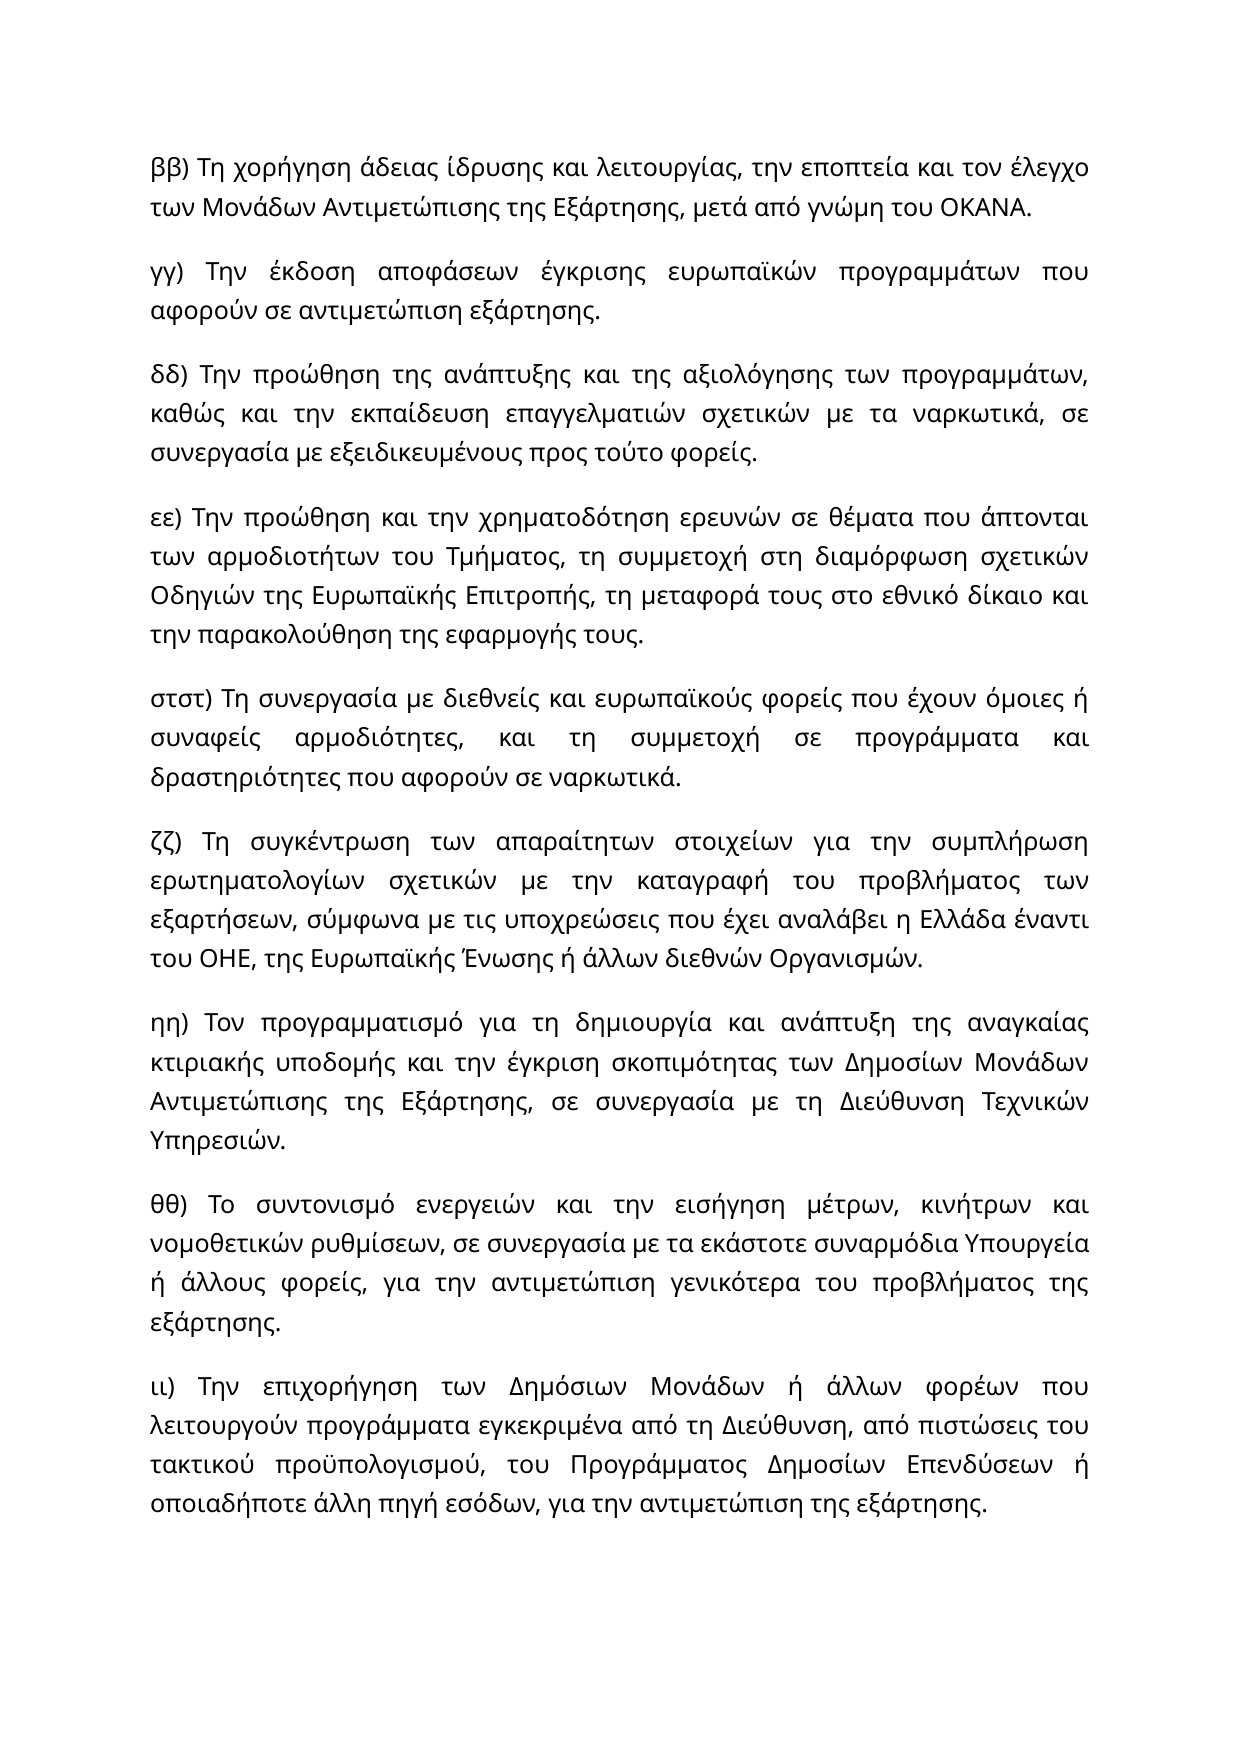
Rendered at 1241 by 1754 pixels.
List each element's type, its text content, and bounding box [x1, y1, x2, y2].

text ιι) Την επιχορήγηση των Δημόσιων Μονάδων ή άλλων φορέων που λειτουργούν προγράμματα εγκεκριμένα από τη Διεύθυνση, από πιστώσεις του τακτικού προϋπολογισμού, του Προγράμματος Δημοσίων Επενδύσεων ή οποιαδήποτε άλλη πηγή εσόδων, για την αντιμετώπιση της εξάρτησης. [150, 1368, 1090, 1520]
text ηη) Τον προγραμματισμό για τη δημιουργία και ανάπτυξη της αναγκαίας κτιριακής υποδομής και την έγκριση σκοπιμότητας των Δημοσίων Μονάδων Αντιμετώπισης της Εξάρτησης, σε συνεργασία με τη Διεύθυνση Τεχνικών Υπηρεσιών. [150, 1005, 1090, 1157]
text στστ) Τη συνεργασία με διεθνείς και ευρωπαϊκούς φορείς που έχουν όμοιες ή συναφείς αρμοδιότητες, και τη συμμετοχή σε προγράμματα και δραστηριότητες που αφορούν σε ναρκωτικά. [150, 681, 1090, 793]
text ζζ) Τη συγκέντρωση των απαραίτητων στοιχείων για την συμπλήρωση ερωτηματολογίων σχετικών με την καταγραφή του προβλήματος των εξαρτήσεων, σύμφωνα με τις υποχρεώσεις που έχει αναλάβει η Ελλάδα έναντι του ΟΗΕ, της Ευρωπαϊκής Ένωσης ή άλλων διεθνών Οργανισμών. [150, 823, 1090, 975]
text εε) Την προώθηση και την χρηματοδότηση ερευνών σε θέματα που άπτονται των αρμοδιοτήτων του Τμήματος, τη συμμετοχή στη διαμόρφωση σχετικών Οδηγιών της Ευρωπαϊκής Επιτροπής, τη μεταφορά τους στο εθνικό δίκαιο και την παρακολούθηση της εφαρμογής τους. [150, 499, 1090, 651]
text ββ) Τη χορήγηση άδειας ίδρυσης και λειτουργίας, την εποπτεία και τον έλεγχο των Μονάδων Αντιμετώπισης της Εξάρτησης, μετά από γνώμη του ΟΚΑΝΑ. [150, 150, 1090, 223]
text δδ) Την προώθηση της ανάπτυξης και της αξιολόγησης των προγραμμάτων, καθώς και την εκπαίδευση επαγγελματιών σχετικών με τα ναρκωτικά, σε συνεργασία με εξειδικευμένους προς τούτο φορείς. [150, 357, 1090, 469]
text γγ) Την έκδοση αποφάσεων έγκρισης ευρωπαϊκών προγραμμάτων που αφορούν σε αντιμετώπιση εξάρτησης. [150, 253, 1090, 327]
text θθ) Το συντονισμό ενεργειών και την εισήγηση μέτρων, κινήτρων και νομοθετικών ρυθμίσεων, σε συνεργασία με τα εκάστοτε συναρμόδια Υπουργεία ή άλλους φορείς, για την αντιμετώπιση γενικότερα του προβλήματος της εξάρτησης. [150, 1187, 1090, 1338]
